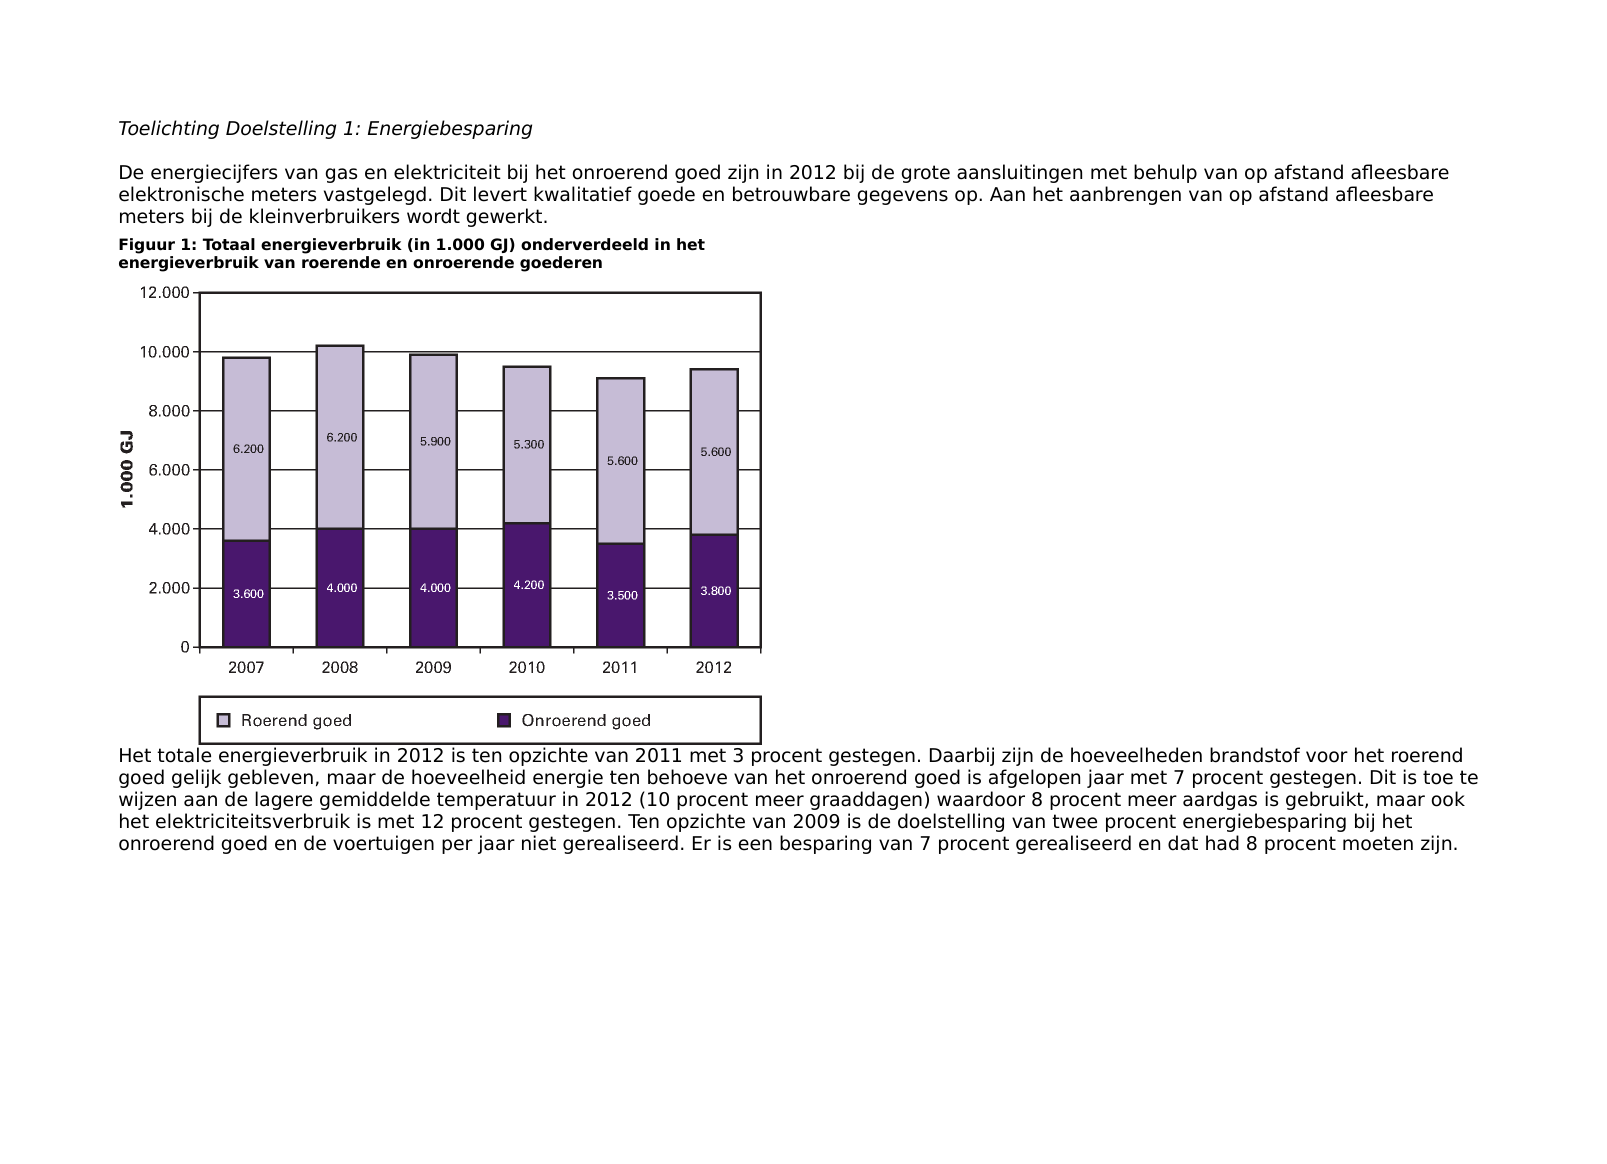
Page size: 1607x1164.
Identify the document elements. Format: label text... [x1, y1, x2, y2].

text De energiecijfers van gas en elektriciteit bij het onroerend goed zijn in 2012 bij de grote aansluitingen met behulp van op afstand afleesbare elektronische meters vastgelegd. Dit levert kwalitatief goede en betrouwbare gegevens op. Aan het aanbrengen van op afstand afleesbare meters bij de kleinverbruikers wordt gewerkt. [118, 162, 1488, 228]
subtitle Toelichting Doelstelling 1: Energiebesparing [118, 118, 1488, 140]
picture [118, 284, 762, 745]
text Het totale energieverbruik in 2012 is ten opzichte van 2011 met 3 procent gestegen. Daarbij zijn de hoeveelheden brandstof voor het roerend goed gelijk gebleven, maar de hoeveelheid energie ten behoeve van het onroerend goed is afgelopen jaar met 7 procent gestegen. Dit is toe te wijzen aan de lagere gemiddelde temperatuur in 2012 (10 procent meer graaddagen) waardoor 8 procent meer aardgas is gebruikt, maar ook het elektriciteitsverbruik is met 12 procent gestegen. Ten opzichte van 2009 is de doelstelling van twee procent energiebesparing bij het onroerend goed en de voertuigen per jaar niet gerealiseerd. Er is een besparing van 7 procent gerealiseerd en dat had 8 procent moeten zijn. [118, 707, 1488, 855]
text Figuur 1: Totaal energieverbruik (in 1.000 GJ) onderverdeeld in het energieverbruik van roerende en onroerende goederen [118, 236, 762, 272]
